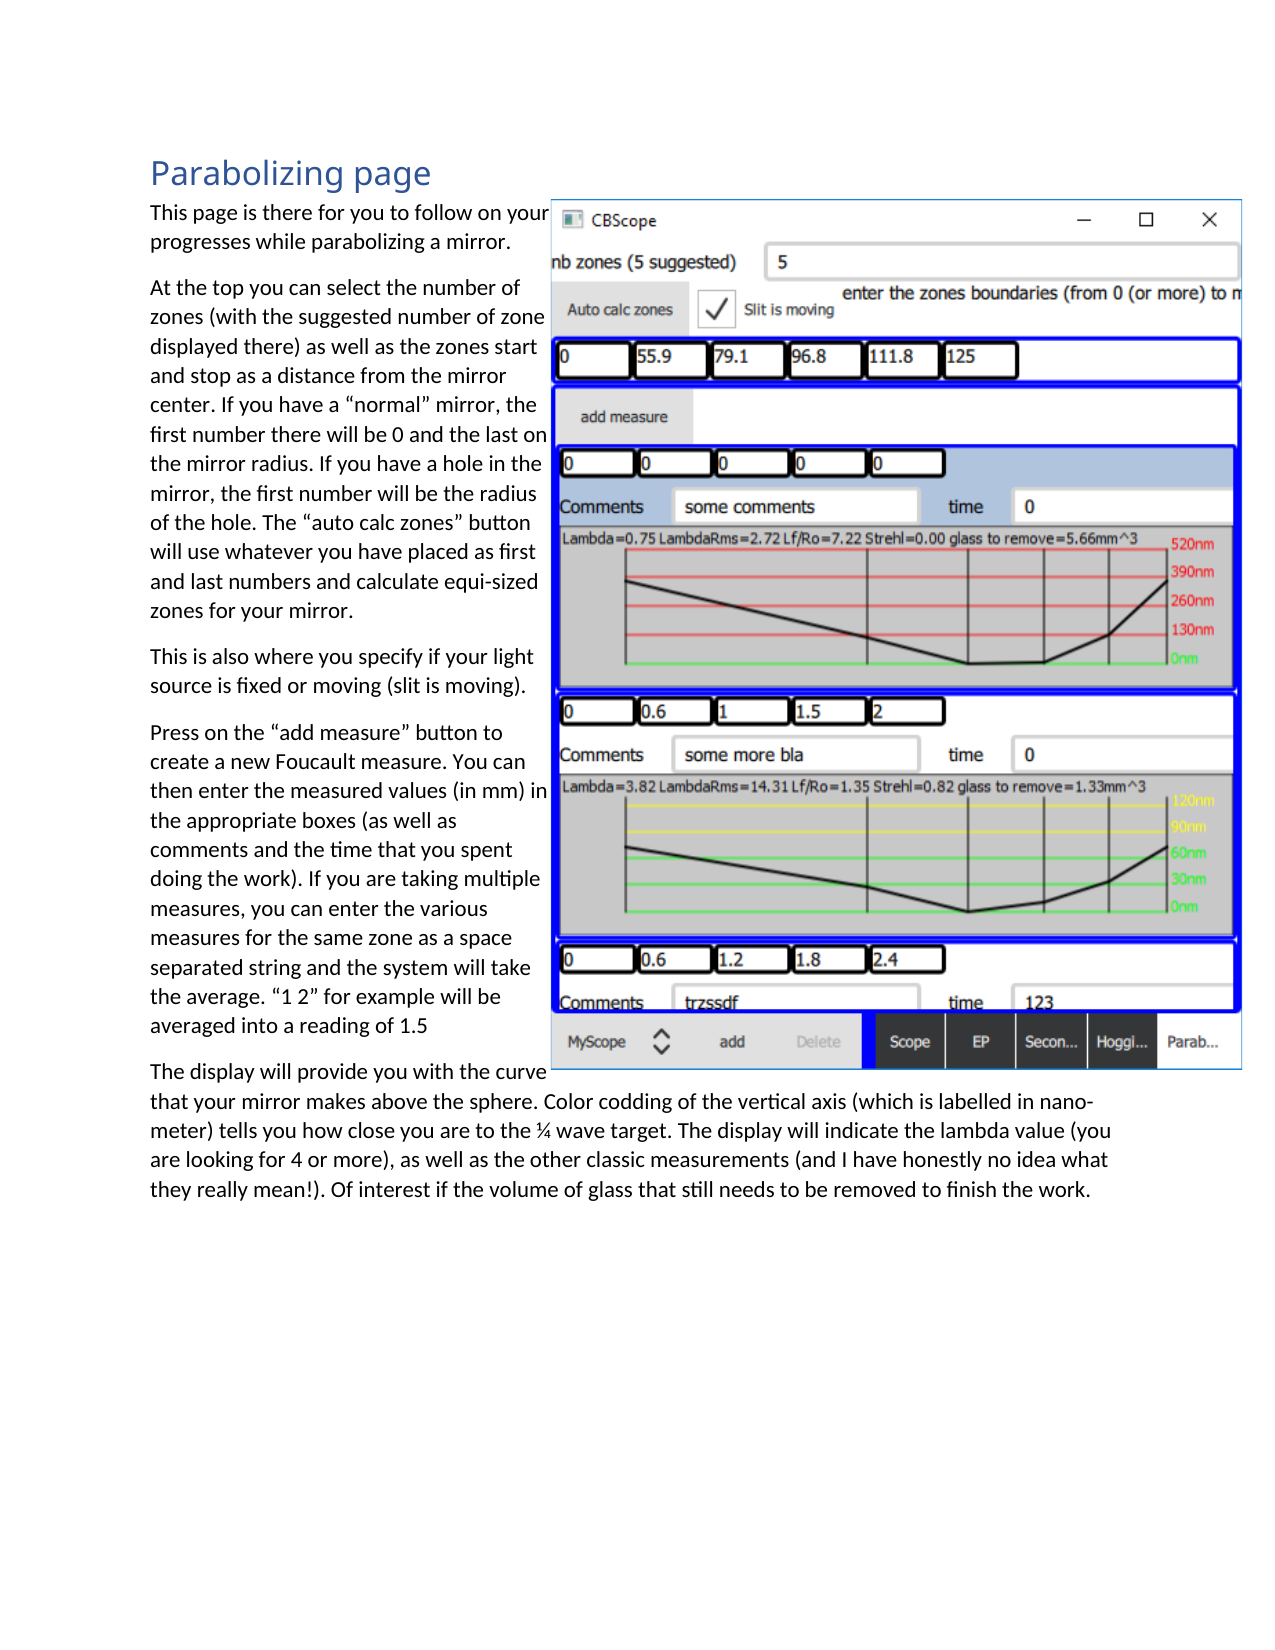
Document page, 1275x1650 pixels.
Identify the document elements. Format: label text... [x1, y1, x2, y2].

text Press on the “add measure” button to create a new Foucault measure. You can then enter the measured values (in mm) in the appropriate boxes (as well as comments and the time that you spent doing the work). If you are taking multiple measures, you can enter the various measures for the same zone as a space separated string and the system will take the average. “1 2” for example will be averaged into a reading of 1.5 [150, 718, 550, 1039]
text At the top you can select the number of zones (with the suggested number of zone displayed there) as well as the zones start and stop as a distance from the mirror center. If you have a “normal” mirror, the first number there will be 0 and the last on the mirror radius. If you have a hole in the mirror, the first number will be the radius of the hole. The “auto calc zones” button will use whatever you have placed as first and last numbers and calculate equi-sized zones for your mirror. [150, 273, 550, 624]
subtitle Parabolizing page [150, 150, 1125, 195]
text This page is there for you to follow on your progresses while parabolizing a mirror. [150, 198, 1125, 255]
text The display will provide you with the curve that your mirror makes above the sphere. Color codding of the vertical axis (which is labelled in nano-meter) tells you how close you are to the ¼ wave target. The display will indicate the lambda value (you are looking for 4 or more), as well as the other classic measurements (and I have honestly no idea what they really mean!). Of interest if the volume of glass that still needs to be removed to finish the work. [150, 1057, 1125, 1203]
text This is also where you specify if your light source is fixed or moving (slit is moving). [150, 642, 550, 699]
